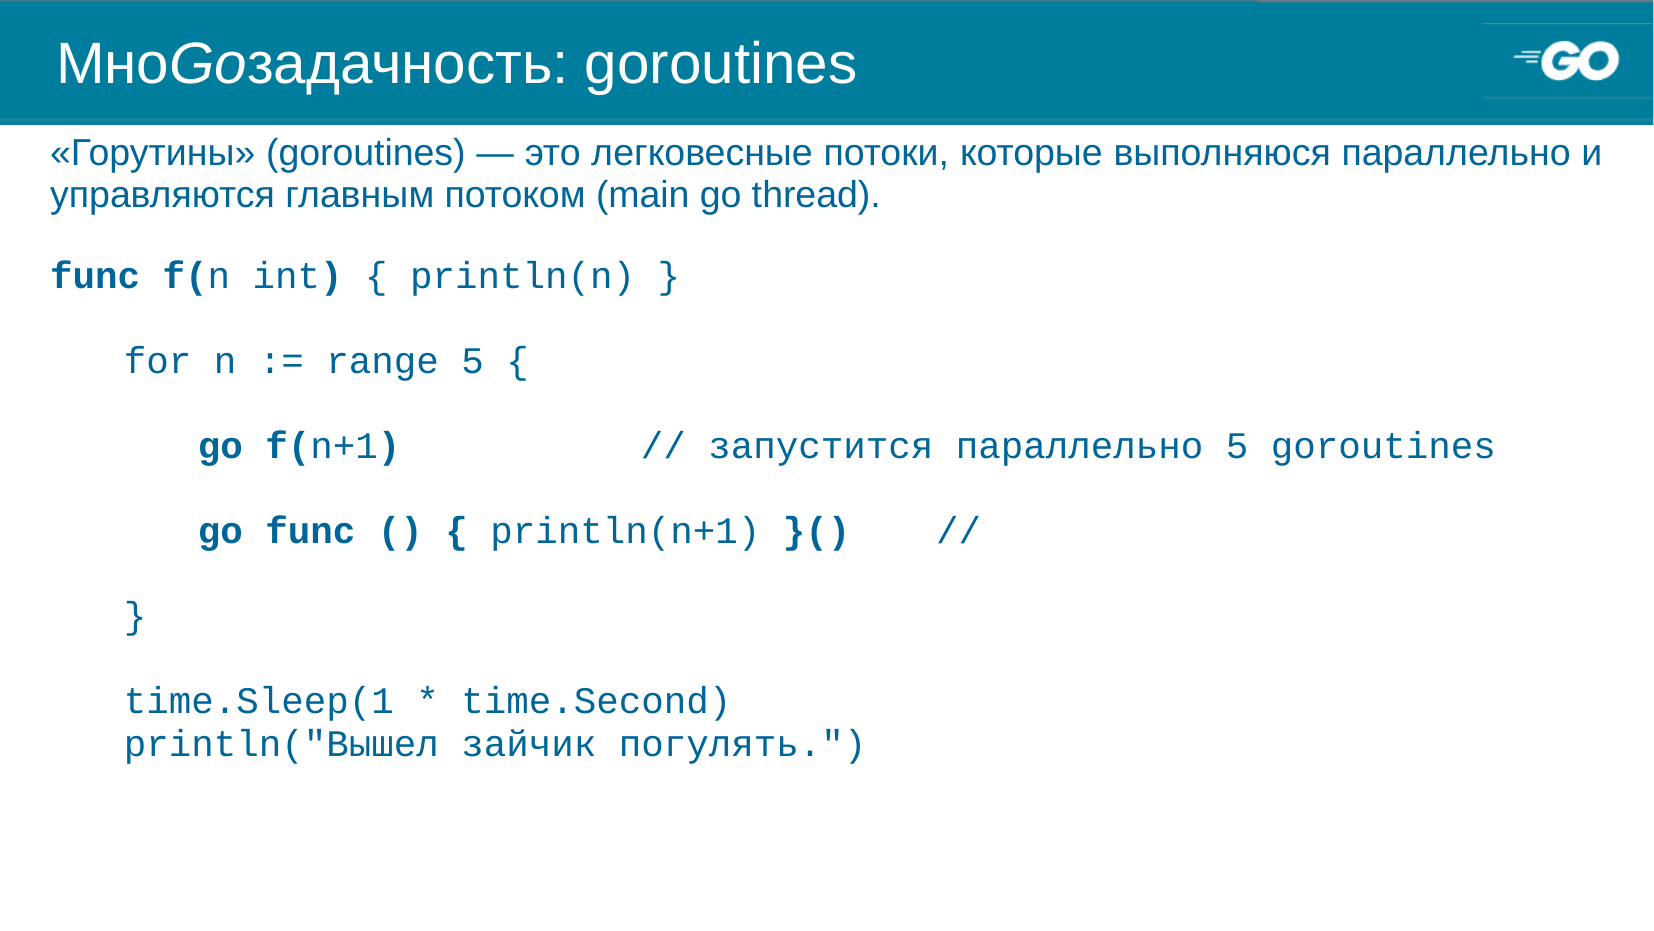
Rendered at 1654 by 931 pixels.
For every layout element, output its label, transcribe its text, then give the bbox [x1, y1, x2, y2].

text_box МноGoзадачность: goroutines [41, 23, 1495, 104]
picture [1542, 41, 1619, 81]
text_box «Горутины» (goroutines) — это легковесные потоки, которые выполняюся параллельно и управляются главным потоком (main go thread). func f(n int) { println(n) } for n := range 5 { go f(n+1) // запустится параллельно 5 goroutines go func () { println(n+1) }() // } time.Sleep(1 * time.Second) println("Вышел зайчик погулять.") [35, 124, 1619, 898]
